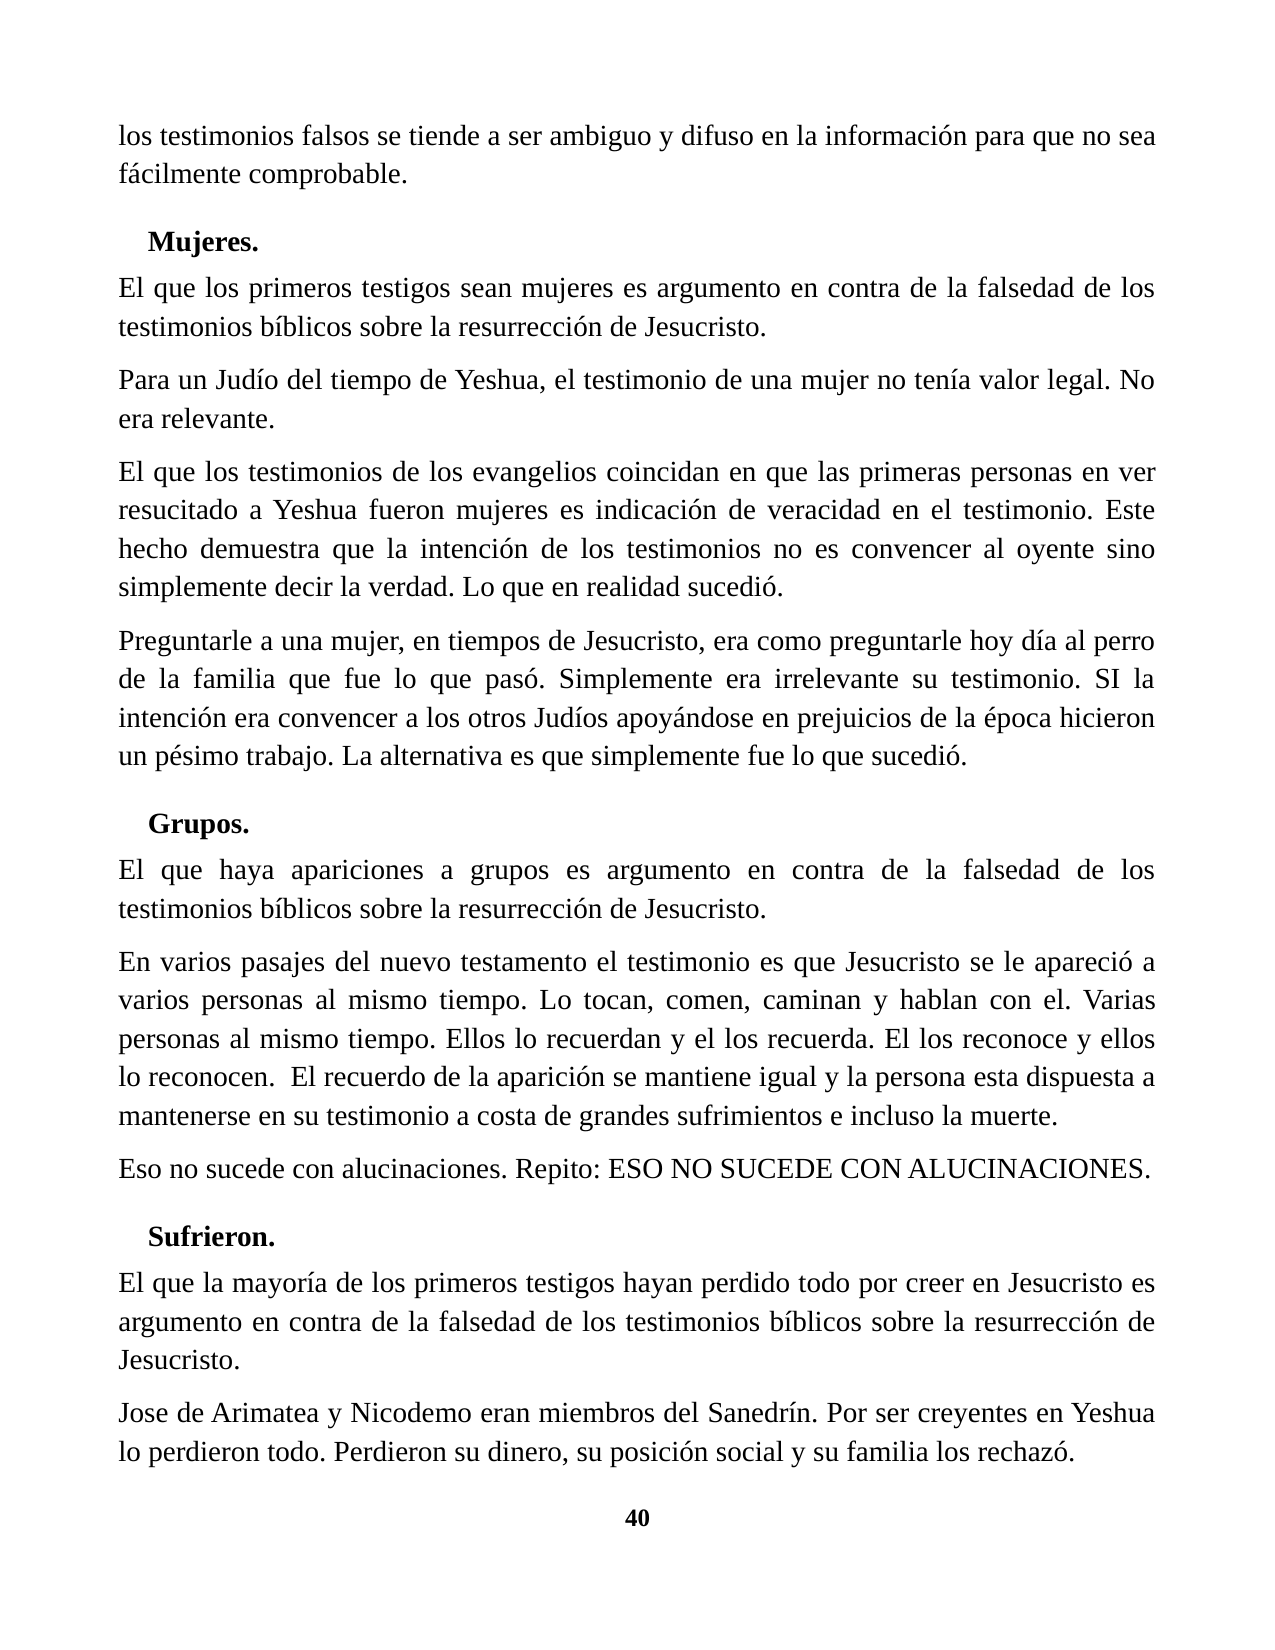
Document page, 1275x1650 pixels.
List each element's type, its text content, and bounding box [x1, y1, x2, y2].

subtitle Grupos. [148, 806, 1157, 840]
text Para un Judío del tiempo de Yeshua, el testimonio de una mujer no tenía valor legal. No era relevante. [118, 362, 1157, 434]
text El que los testimonios de los evangelios coincidan en que las primeras personas en ver resucitado a Yeshua fueron mujeres es indicación de veracidad en el testimonio. Este hecho demuestra que la intención de los testimonios no es convencer al oyente sino simplemente decir la verdad. Lo que en realidad sucedió. [118, 454, 1157, 603]
subtitle Mujeres. [148, 224, 1157, 258]
text Preguntarle a una mujer, en tiempos de Jesucristo, era como preguntarle hoy día al perro de la familia que fue lo que pasó. Simplemente era irrelevante su testimonio. SI la intención era convencer a los otros Judíos apoyándose en prejuicios de la época hicieron un pésimo trabajo. La alternativa es que simplemente fue lo que sucedió. [118, 623, 1157, 772]
text El que haya apariciones a grupos es argumento en contra de la falsedad de los testimonios bíblicos sobre la resurrección de Jesucristo. [118, 852, 1157, 924]
text los testimonios falsos se tiende a ser ambiguo y difuso en la información para que no sea fácilmente comprobable. [118, 118, 1157, 190]
text El que la mayoría de los primeros testigos hayan perdido todo por creer en Jesucristo es argumento en contra de la falsedad de los testimonios bíblicos sobre la resurrección de Jesucristo. [118, 1265, 1157, 1376]
text El que los primeros testigos sean mujeres es argumento en contra de la falsedad de los testimonios bíblicos sobre la resurrección de Jesucristo. [118, 271, 1157, 343]
text Jose de Arimatea y Nicodemo eran miembros del Sanedrín. Por ser creyentes en Yeshua lo perdieron todo. Perdieron su dinero, su posición social y su familia los rechazó. [118, 1395, 1157, 1467]
subtitle Sufrieron. [148, 1219, 1157, 1253]
text En varios pasajes del nuevo testamento el testimonio es que Jesucristo se le apareció a varios personas al mismo tiempo. Lo tocan, comen, caminan y hablan con el. Varias personas al mismo tiempo. Ellos lo recuerdan y el los recuerda. El los reconoce y ellos lo reconocen. El recuerdo de la aparición se mantiene igual y la persona esta dispuesta a mantenerse en su testimonio a costa de grandes sufrimientos e incluso la muerte. [118, 944, 1157, 1132]
text Eso no sucede con alucinaciones. Repito: ESO NO SUCEDE CON ALUCINACIONES. [118, 1151, 1157, 1185]
